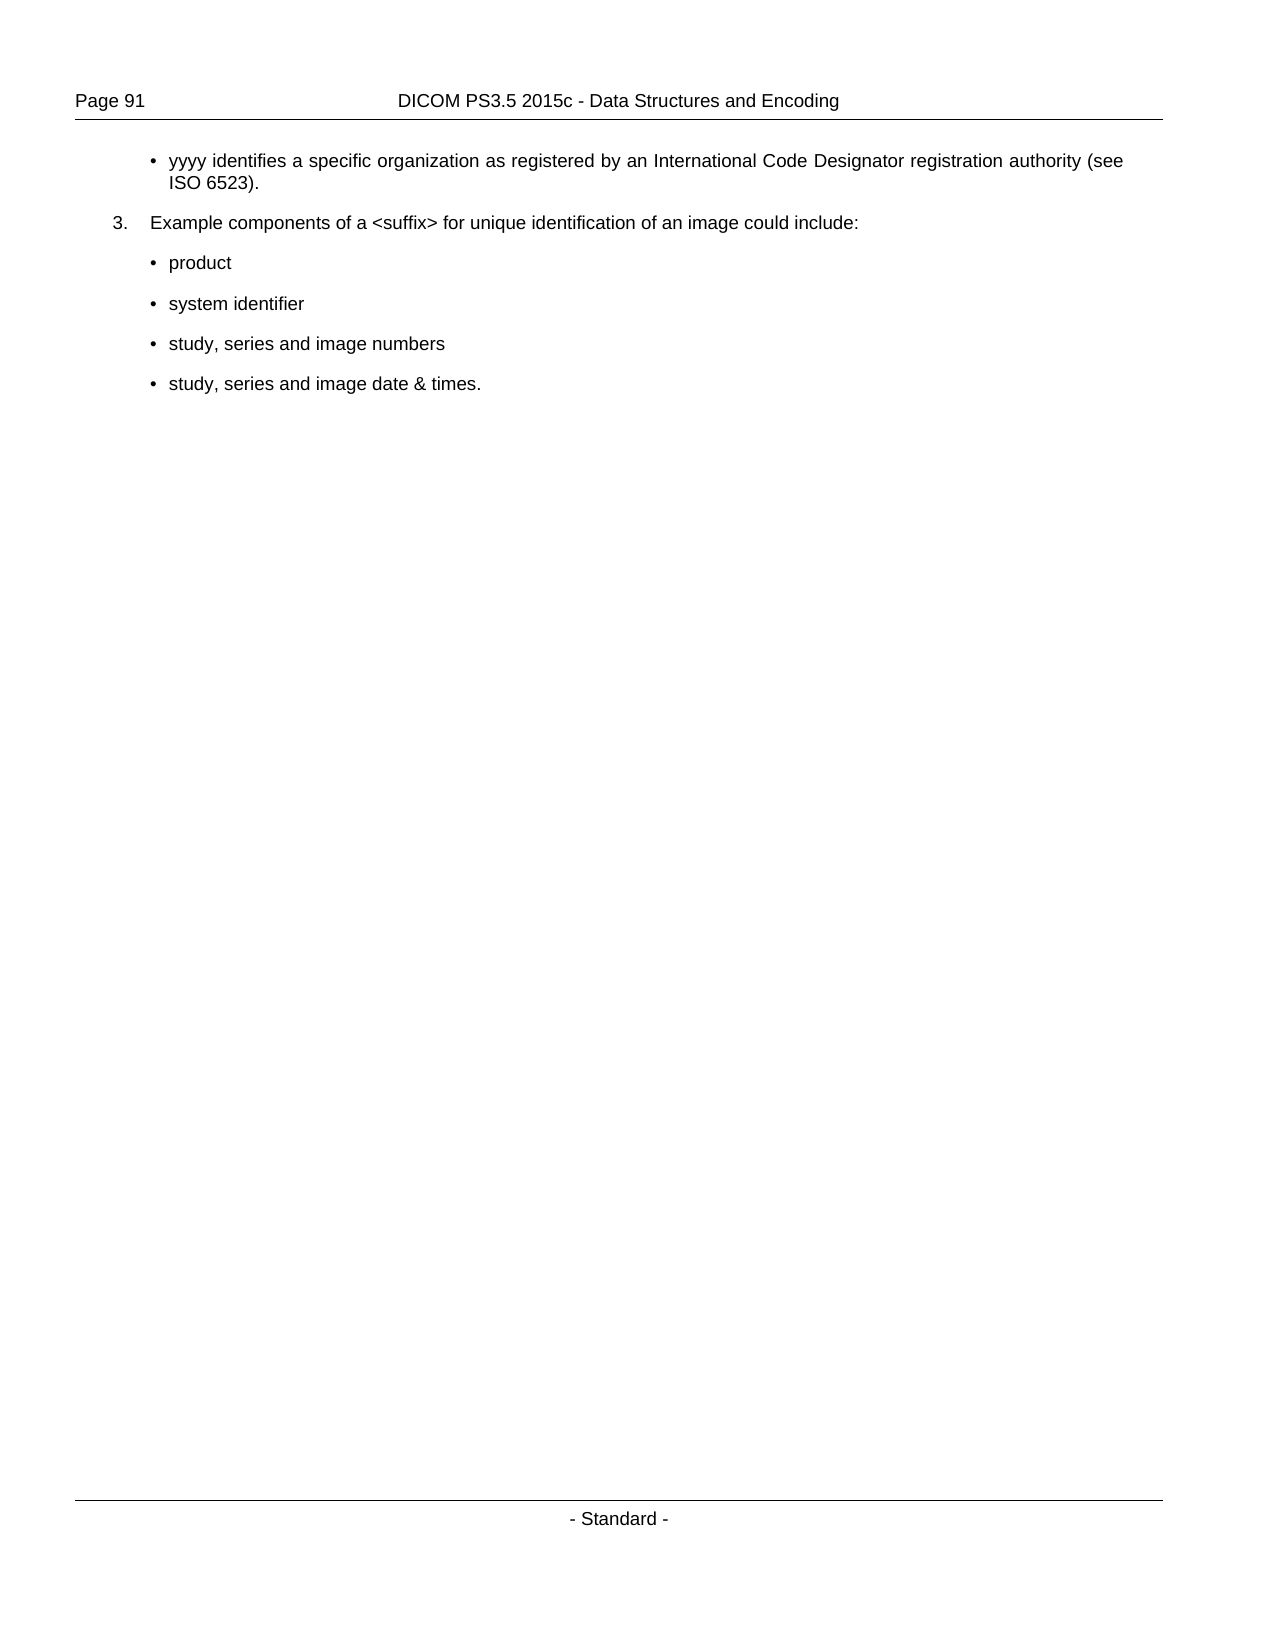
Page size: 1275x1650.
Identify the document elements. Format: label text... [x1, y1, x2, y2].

list product [150, 252, 1125, 274]
list system identifier [150, 292, 1125, 314]
list yyyy identifies a specific organization as registered by an International Code Designator registration authority (see ISO 6523). [150, 150, 1125, 193]
list Example components of a <suffix> for unique identification of an image could include: [112, 212, 1125, 233]
list study, series and image numbers [150, 333, 1125, 354]
list study, series and image date & times. [150, 373, 1125, 395]
